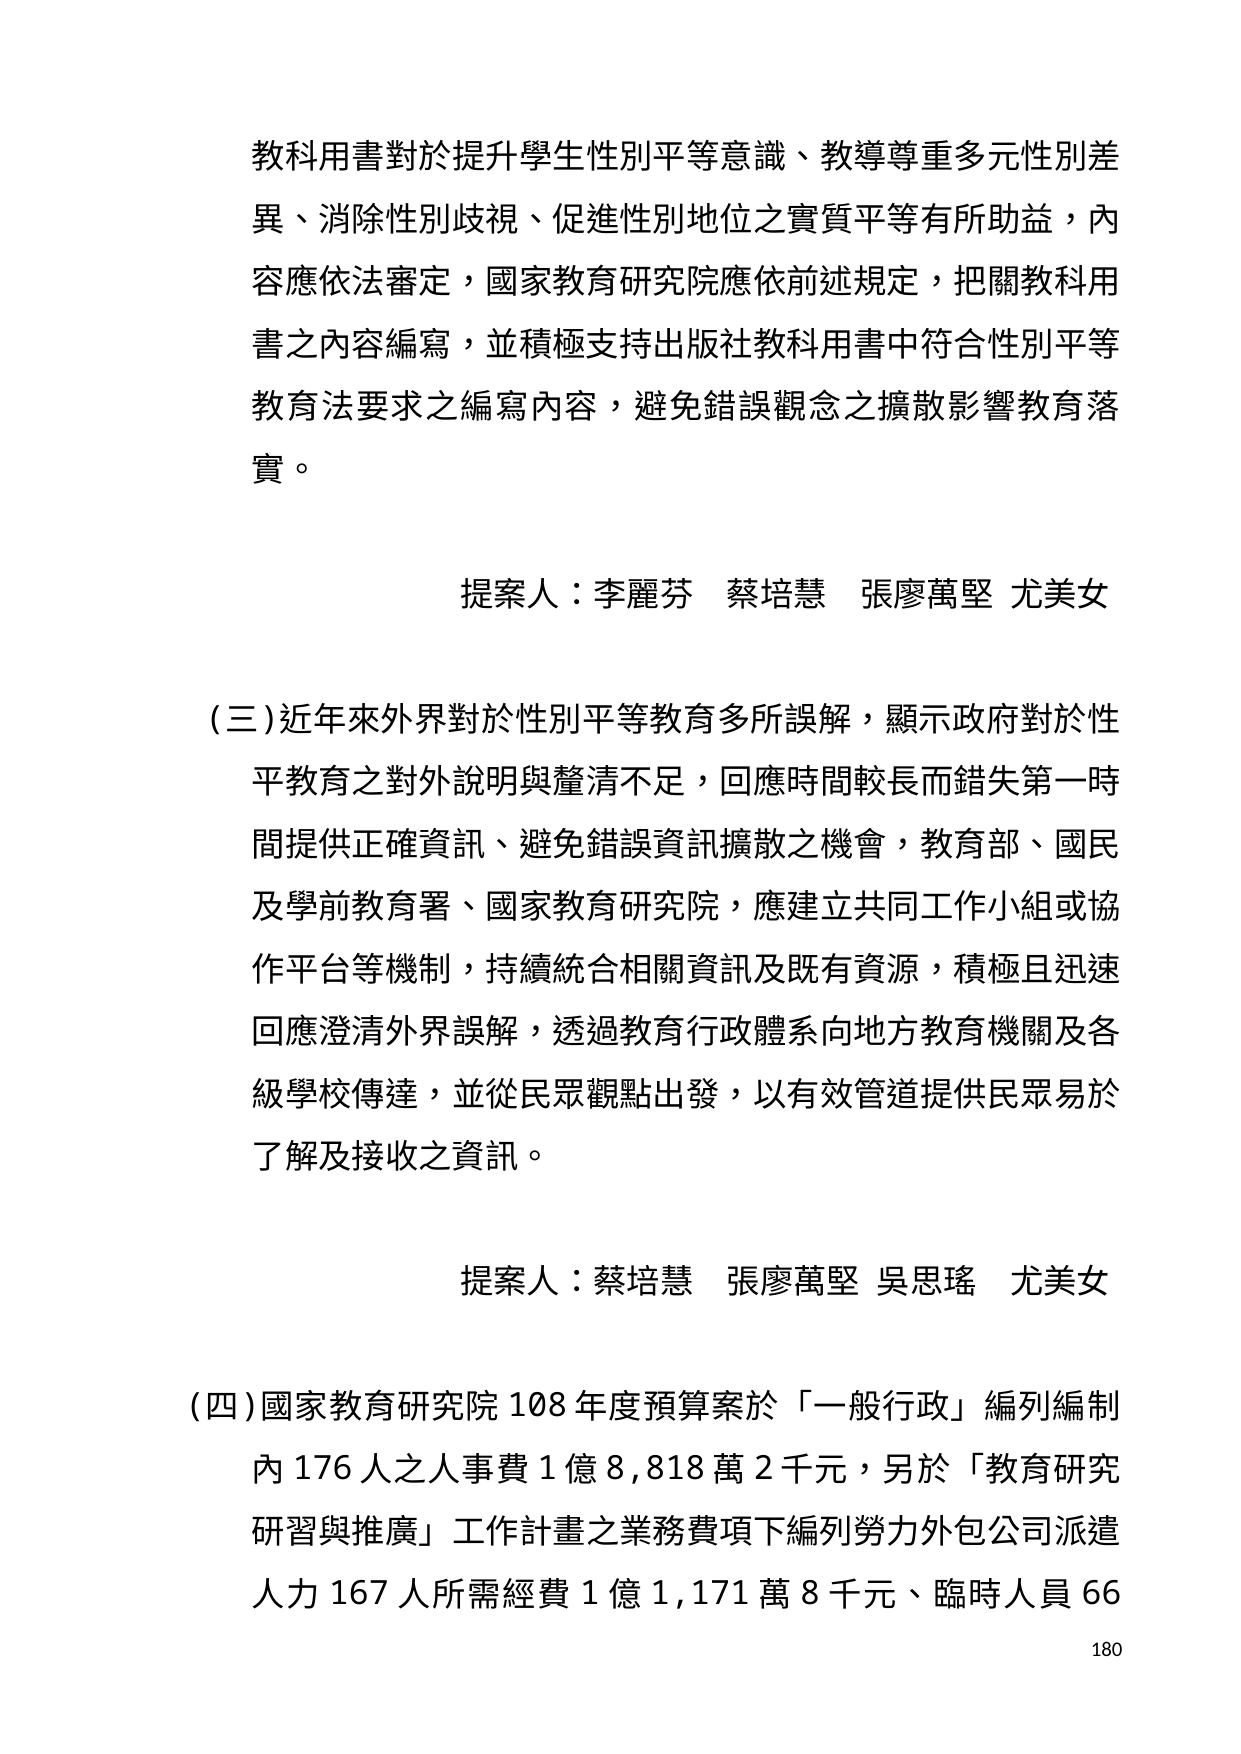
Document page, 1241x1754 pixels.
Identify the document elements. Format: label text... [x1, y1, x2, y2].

text (四)國家教育研究院108年度預算案於「一般行政」編列編制內176人之人事費1億8,818萬2千元，另於「教育研究研習與推廣」工作計畫之業務費項下編列勞力外包公司派遣人力167人所需經費1億1,171萬8千元、臨時人員66 [185, 1362, 1122, 1612]
text (三)近年來外界對於性別平等教育多所誤解，顯示政府對於性平教育之對外說明與釐清不足，回應時間較長而錯失第一時間提供正確資訊、避免錯誤資訊擴散之機會，教育部、國民及學前教育署、國家教育研究院，應建立共同工作小組或協作平台等機制，持續統合相關資訊及既有資源，積極且迅速回應澄清外界誤解，透過教育行政體系向地方教育機關及各級學校傳達，並從民眾觀點出發，以有效管道提供民眾易於了解及接收之資訊。 [185, 675, 1122, 1175]
text 教科用書對於提升學生性別平等意識、教導尊重多元性別差異、消除性別歧視、促進性別地位之實質平等有所助益，內容應依法審定，國家教育研究院應依前述規定，把關教科用書之內容編寫，並積極支持出版社教科用書中符合性別平等教育法要求之編寫內容，避免錯誤觀念之擴散影響教育落實。 [185, 112, 1122, 487]
text 提案人：蔡培慧 張廖萬堅 吳思瑤 尤美女 [460, 1237, 1122, 1300]
text 提案人：李麗芬 蔡培慧 張廖萬堅 尤美女 [460, 550, 1122, 612]
